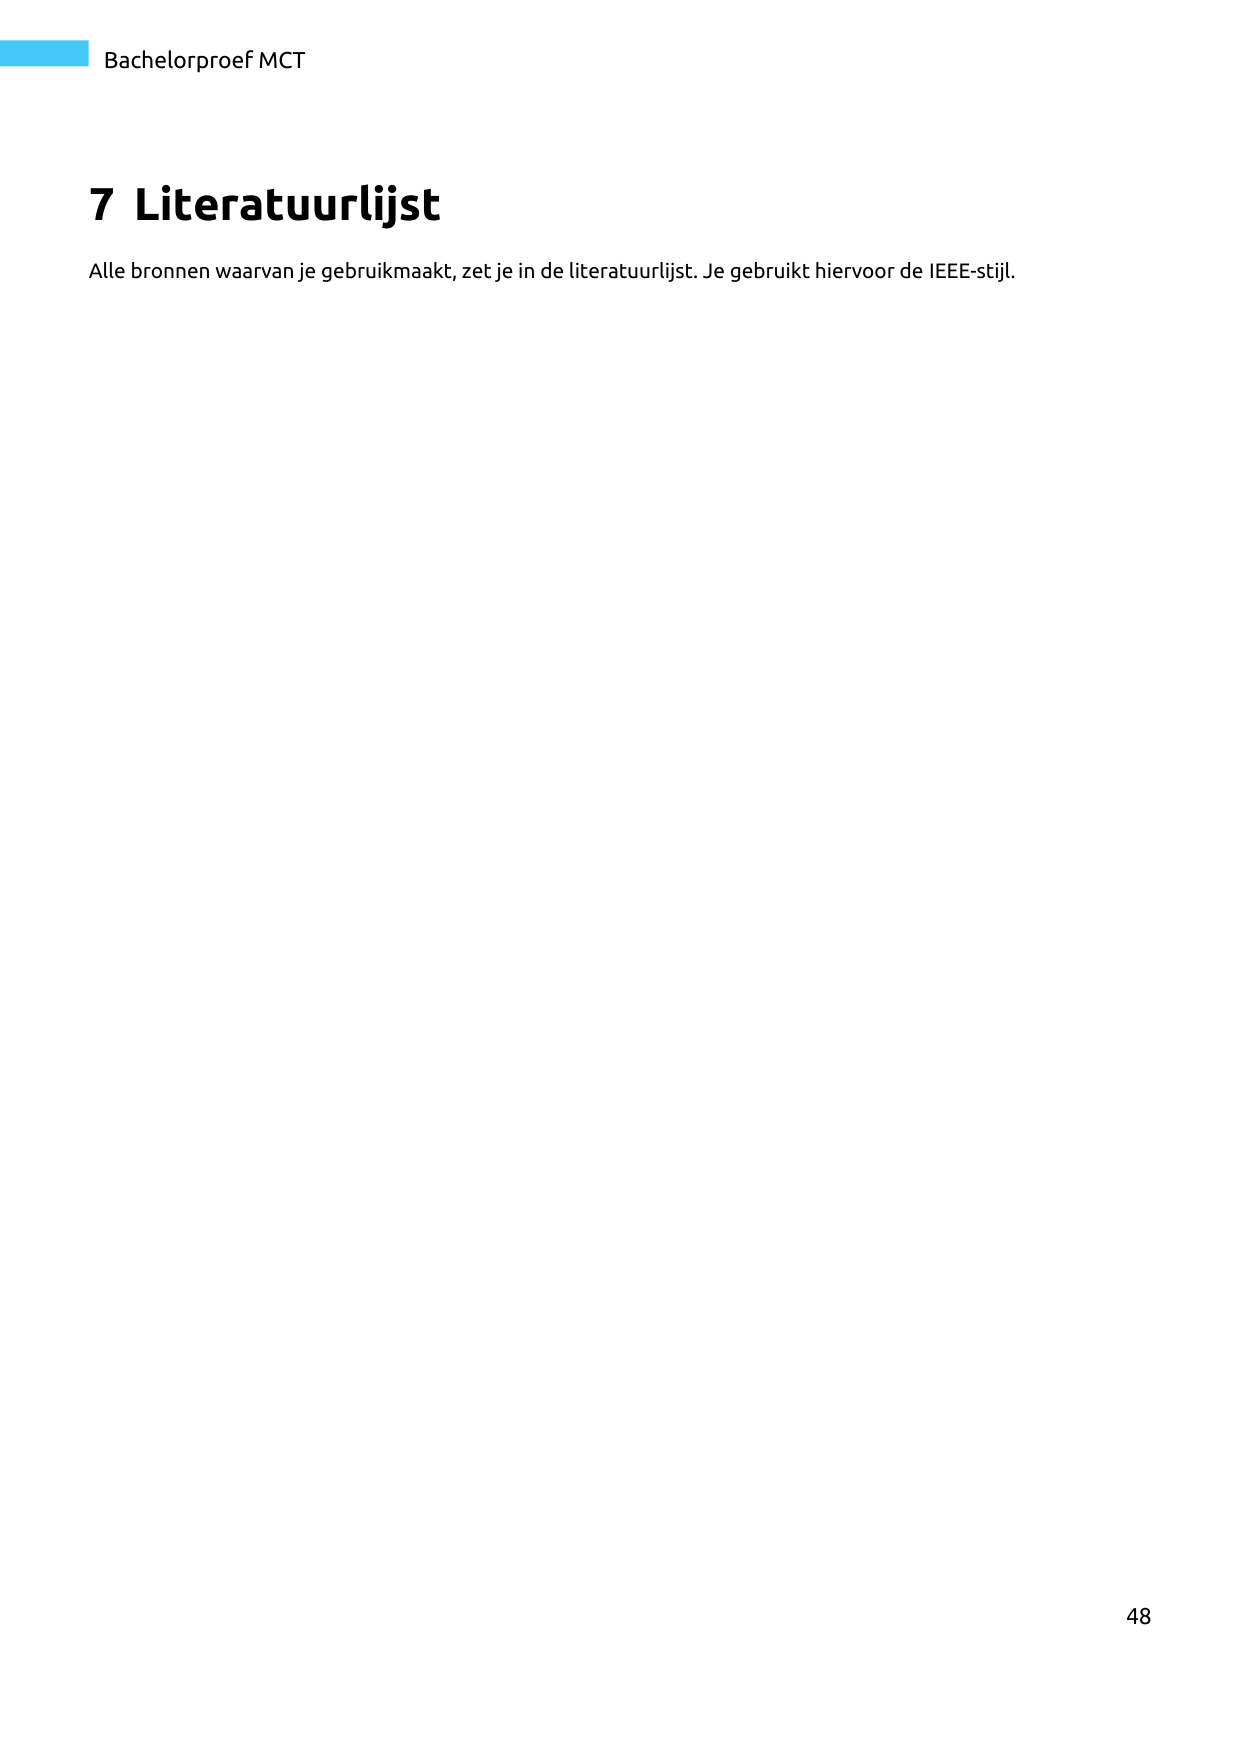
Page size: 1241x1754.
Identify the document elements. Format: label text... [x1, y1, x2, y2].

subtitle Literatuurlijst [89, 177, 1152, 229]
text Alle bronnen waarvan je gebruikmaakt, zet je in de literatuurlijst. Je gebruikt hiervoor de IEEE-stijl. [89, 258, 1152, 282]
